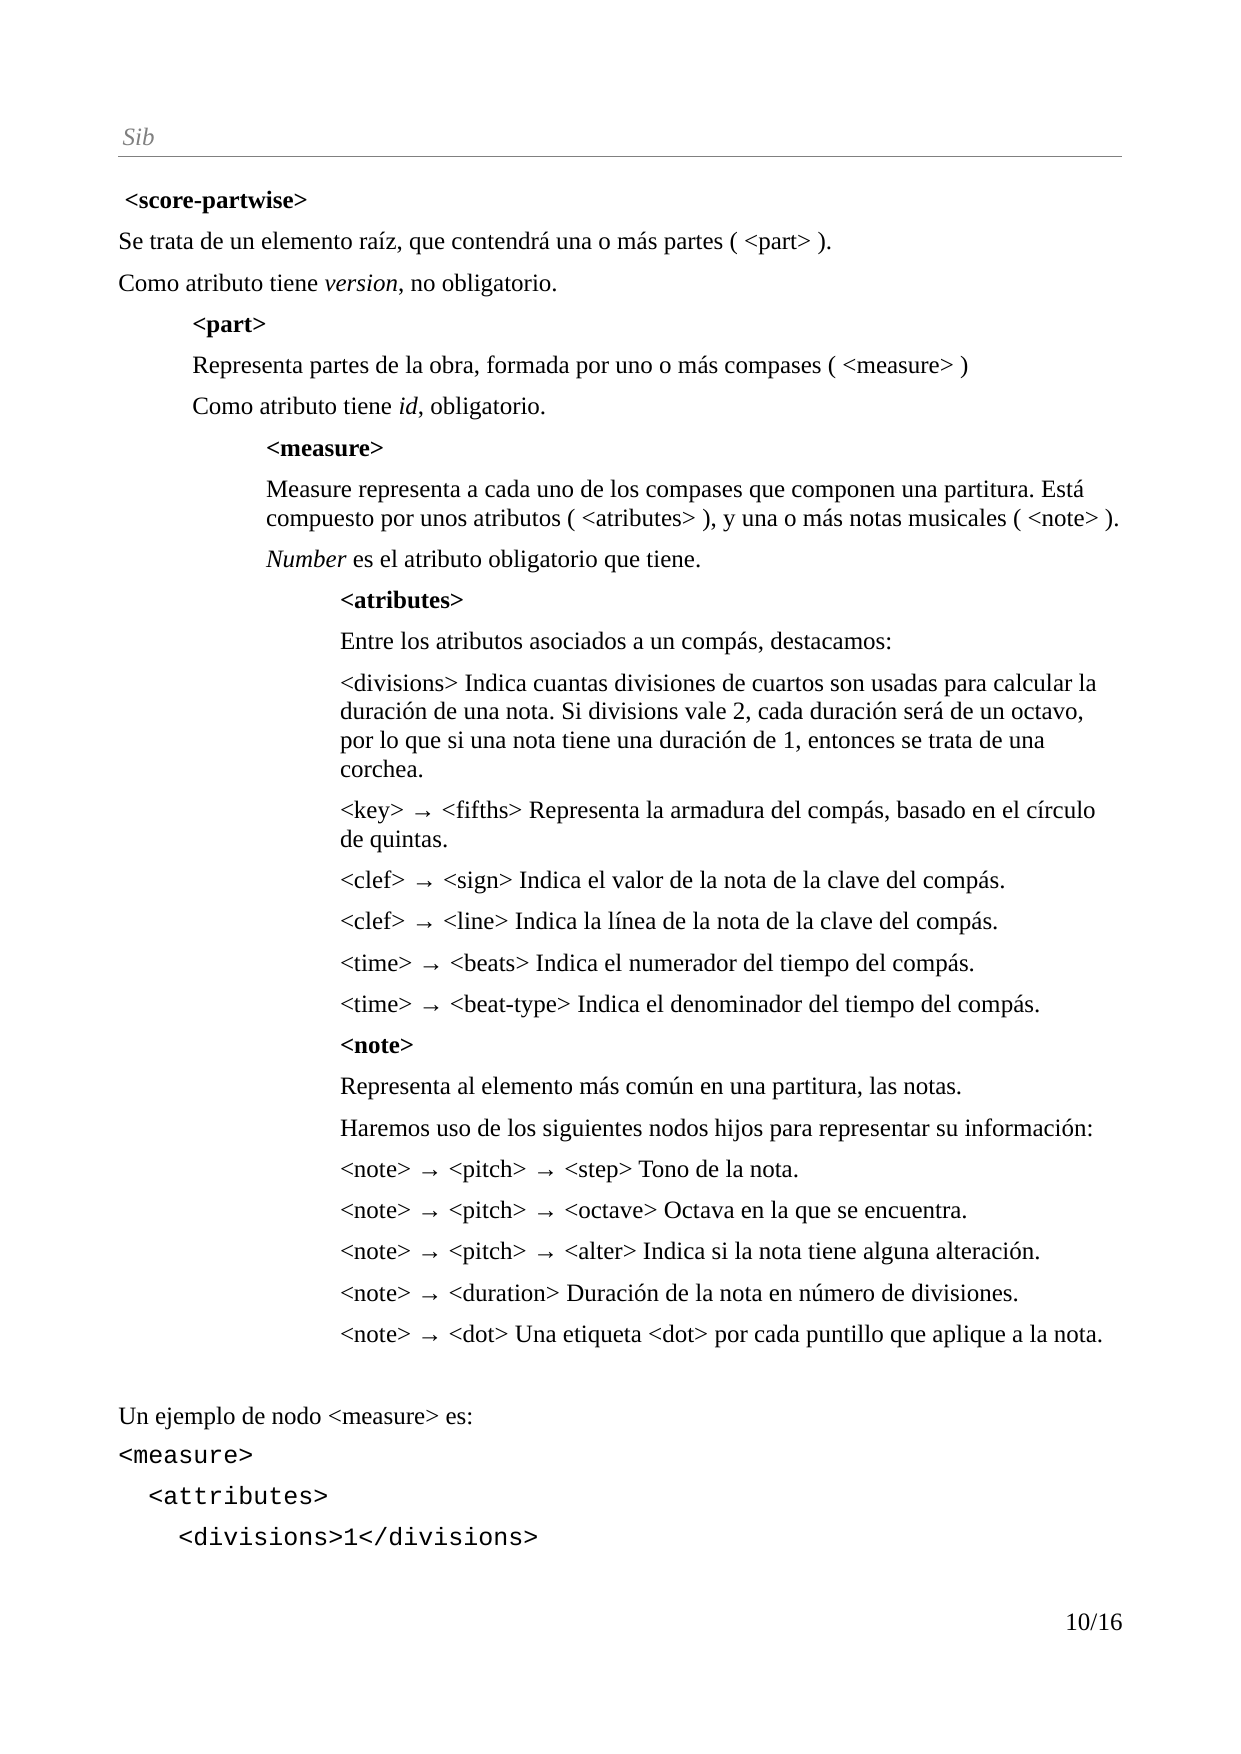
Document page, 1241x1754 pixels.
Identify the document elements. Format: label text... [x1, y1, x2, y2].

text <score-partwise> [118, 185, 1122, 214]
text Entre los atributos asociados a un compás, destacamos: [340, 626, 1122, 655]
text <divisions> Indica cuantas divisiones de cuartos son usadas para calcular la duración de una nota. Si divisions vale 2, cada duración será de un octavo, por lo que si una nota tiene una duración de 1, entonces se trata de una corchea. [340, 668, 1122, 783]
text Un ejemplo de nodo <measure> es: [118, 1401, 1122, 1430]
text <note> → <pitch> → <alter> Indica si la nota tiene alguna alteración. [340, 1236, 1122, 1265]
text <atributes> [340, 585, 1122, 614]
text <note> → <dot> Una etiqueta <dot> por cada puntillo que aplique a la nota. [340, 1319, 1122, 1348]
text <measure> [118, 1443, 1122, 1471]
text <divisions>1</divisions> [118, 1524, 1122, 1553]
text <time> → <beat-type> Indica el denominador del tiempo del compás. [340, 989, 1122, 1018]
text Haremos uso de los siguientes nodos hijos para representar su información: [340, 1113, 1122, 1141]
text Measure representa a cada uno de los compases que componen una partitura. Está compuesto por unos atributos ( <atributes> ), y una o más notas musicales ( <note> ). [266, 474, 1122, 531]
text <note> → <duration> Duración de la nota en número de divisiones. [340, 1278, 1122, 1306]
text <attributes> [118, 1483, 1122, 1512]
text <note> → <pitch> → <octave> Octava en la que se encuentra. [340, 1195, 1122, 1224]
text <note> → <pitch> → <step> Tono de la nota. [340, 1154, 1122, 1183]
text <time> → <beats> Indica el numerador del tiempo del compás. [340, 948, 1122, 976]
text <part> [192, 309, 1122, 338]
text <clef> → <sign> Indica el valor de la nota de la clave del compás. [340, 865, 1122, 894]
text Como atributo tiene version, no obligatorio. [118, 268, 1122, 296]
text Number es el atributo obligatorio que tiene. [266, 544, 1122, 573]
text Representa al elemento más común en una partitura, las notas. [340, 1071, 1122, 1100]
text <clef> → <line> Indica la línea de la nota de la clave del compás. [340, 906, 1122, 935]
text <note> [340, 1030, 1122, 1059]
text <measure> [266, 433, 1122, 461]
text <key> → <fifths> Representa la armadura del compás, basado en el círculo de quintas. [340, 795, 1122, 853]
text Como atributo tiene id, obligatorio. [192, 391, 1122, 420]
text Se trata de un elemento raíz, que contendrá una o más partes ( <part> ). [118, 226, 1122, 255]
text Representa partes de la obra, formada por uno o más compases ( <measure> ) [192, 350, 1122, 379]
